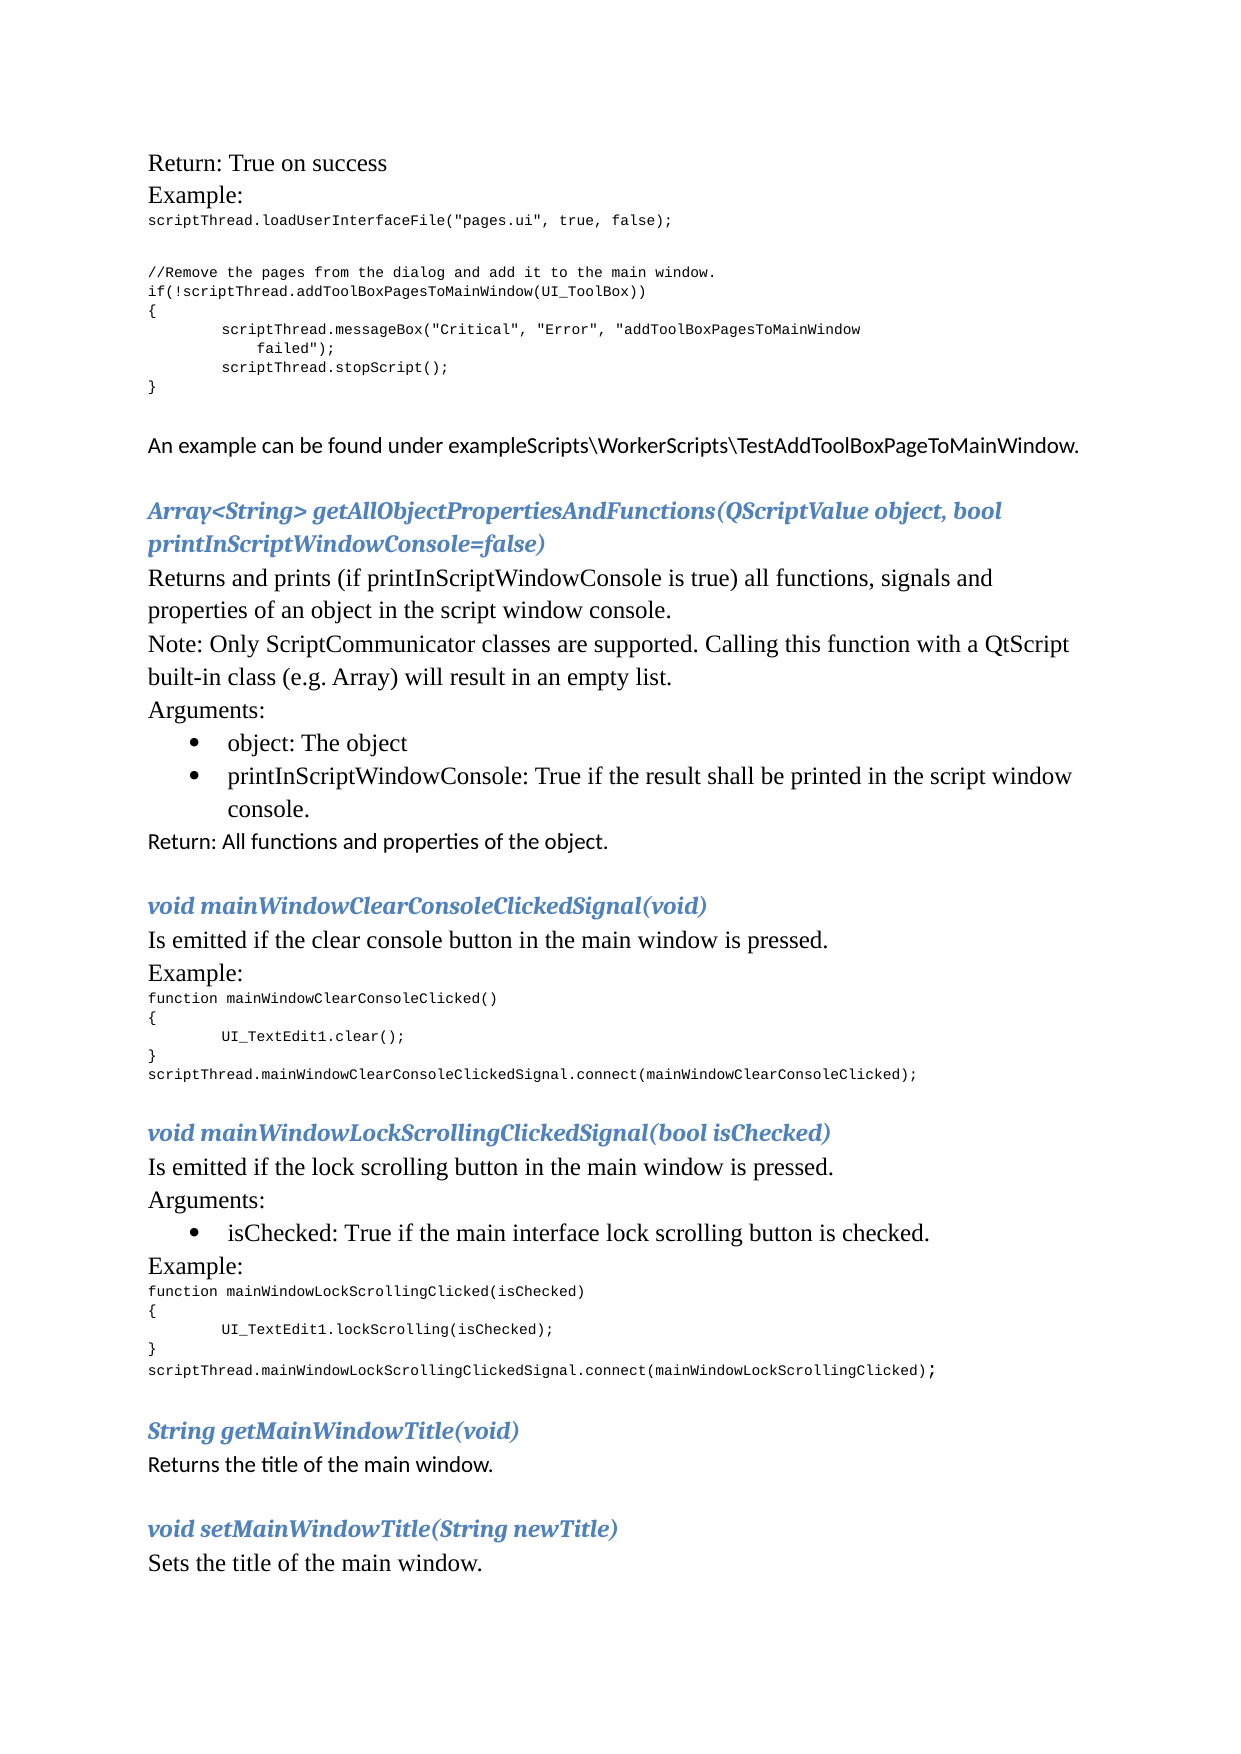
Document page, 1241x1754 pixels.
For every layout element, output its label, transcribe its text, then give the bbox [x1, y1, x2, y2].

text { [148, 303, 1093, 320]
text Is emitted if the clear console button in the main window is pressed. [148, 925, 1093, 954]
text Example: [148, 958, 1093, 987]
text scriptThread.loadUserInterfaceFile("pages.ui", true, false); [148, 214, 1093, 230]
text Returns the title of the main window. [148, 1450, 1093, 1478]
text Sets the title of the main window. [148, 1548, 1093, 1577]
text Arguments: [148, 695, 1093, 723]
text } [148, 379, 1093, 396]
subtitle void setMainWindowTitle(String newTitle) [148, 1515, 1093, 1544]
text scriptThread.mainWindowClearConsoleClickedSignal.connect(mainWindowClearConsoleClicked); [148, 1067, 1093, 1083]
subtitle void mainWindowLockScrollingClickedSignal(bool isChecked) [148, 1119, 1093, 1148]
text } [148, 1048, 1093, 1064]
text An example can be found under exampleScripts\WorkerScripts\TestAddToolBoxPageToMainWindow. [148, 431, 1093, 459]
subtitle void mainWindowClearConsoleClickedSignal(void) [148, 892, 1093, 921]
list printInScriptWindowConsole: True if the result shall be printed in the script window console. [190, 761, 1093, 822]
text { [148, 1010, 1093, 1027]
text UI_TextEdit1.lockScrolling(isChecked); [148, 1322, 1093, 1338]
text Note: Only ScriptCommunicator classes are supported. Calling this function with a QtScript built-in class (e.g. Array) will result in an empty list. [148, 629, 1093, 690]
subtitle Array<String> getAllObjectPropertiesAndFunctions(QScriptValue object, bool printInScriptWindowConsole=false) [148, 497, 1093, 558]
text if(!scriptThread.addToolBoxPagesToMainWindow(UI_ToolBox)) [148, 284, 1093, 301]
text scriptThread.mainWindowLockScrollingClickedSignal.connect(mainWindowLockScrollingClicked); [148, 1360, 1093, 1381]
text Return: All functions and properties of the object. [148, 827, 1093, 855]
text } [148, 1341, 1093, 1357]
text Arguments: [148, 1185, 1093, 1214]
text Returns and prints (if printInScriptWindowConsole is true) all functions, signals and properties of an object in the script window console. [148, 563, 1093, 624]
text Example: [148, 1251, 1093, 1280]
list object: The object [190, 728, 1093, 756]
text Example: [148, 181, 1093, 209]
text function mainWindowLockScrollingClicked(isChecked) [148, 1284, 1093, 1301]
list isChecked: True if the main interface lock scrolling button is checked. [190, 1218, 1093, 1247]
text scriptThread.stopScript(); [148, 360, 1093, 377]
text scriptThread.messageBox("Critical", "Error", "addToolBoxPagesToMainWindow failed"); [148, 322, 1093, 358]
text UI_TextEdit1.clear(); [148, 1029, 1093, 1046]
text Return: True on success [148, 148, 1093, 176]
text function mainWindowClearConsoleClicked() [148, 991, 1093, 1008]
subtitle String getMainWindowTitle(void) [148, 1417, 1093, 1446]
text //Remove the pages from the dialog and add it to the main window. [148, 266, 1093, 282]
text Is emitted if the lock scrolling button in the main window is pressed. [148, 1152, 1093, 1181]
text { [148, 1303, 1093, 1319]
